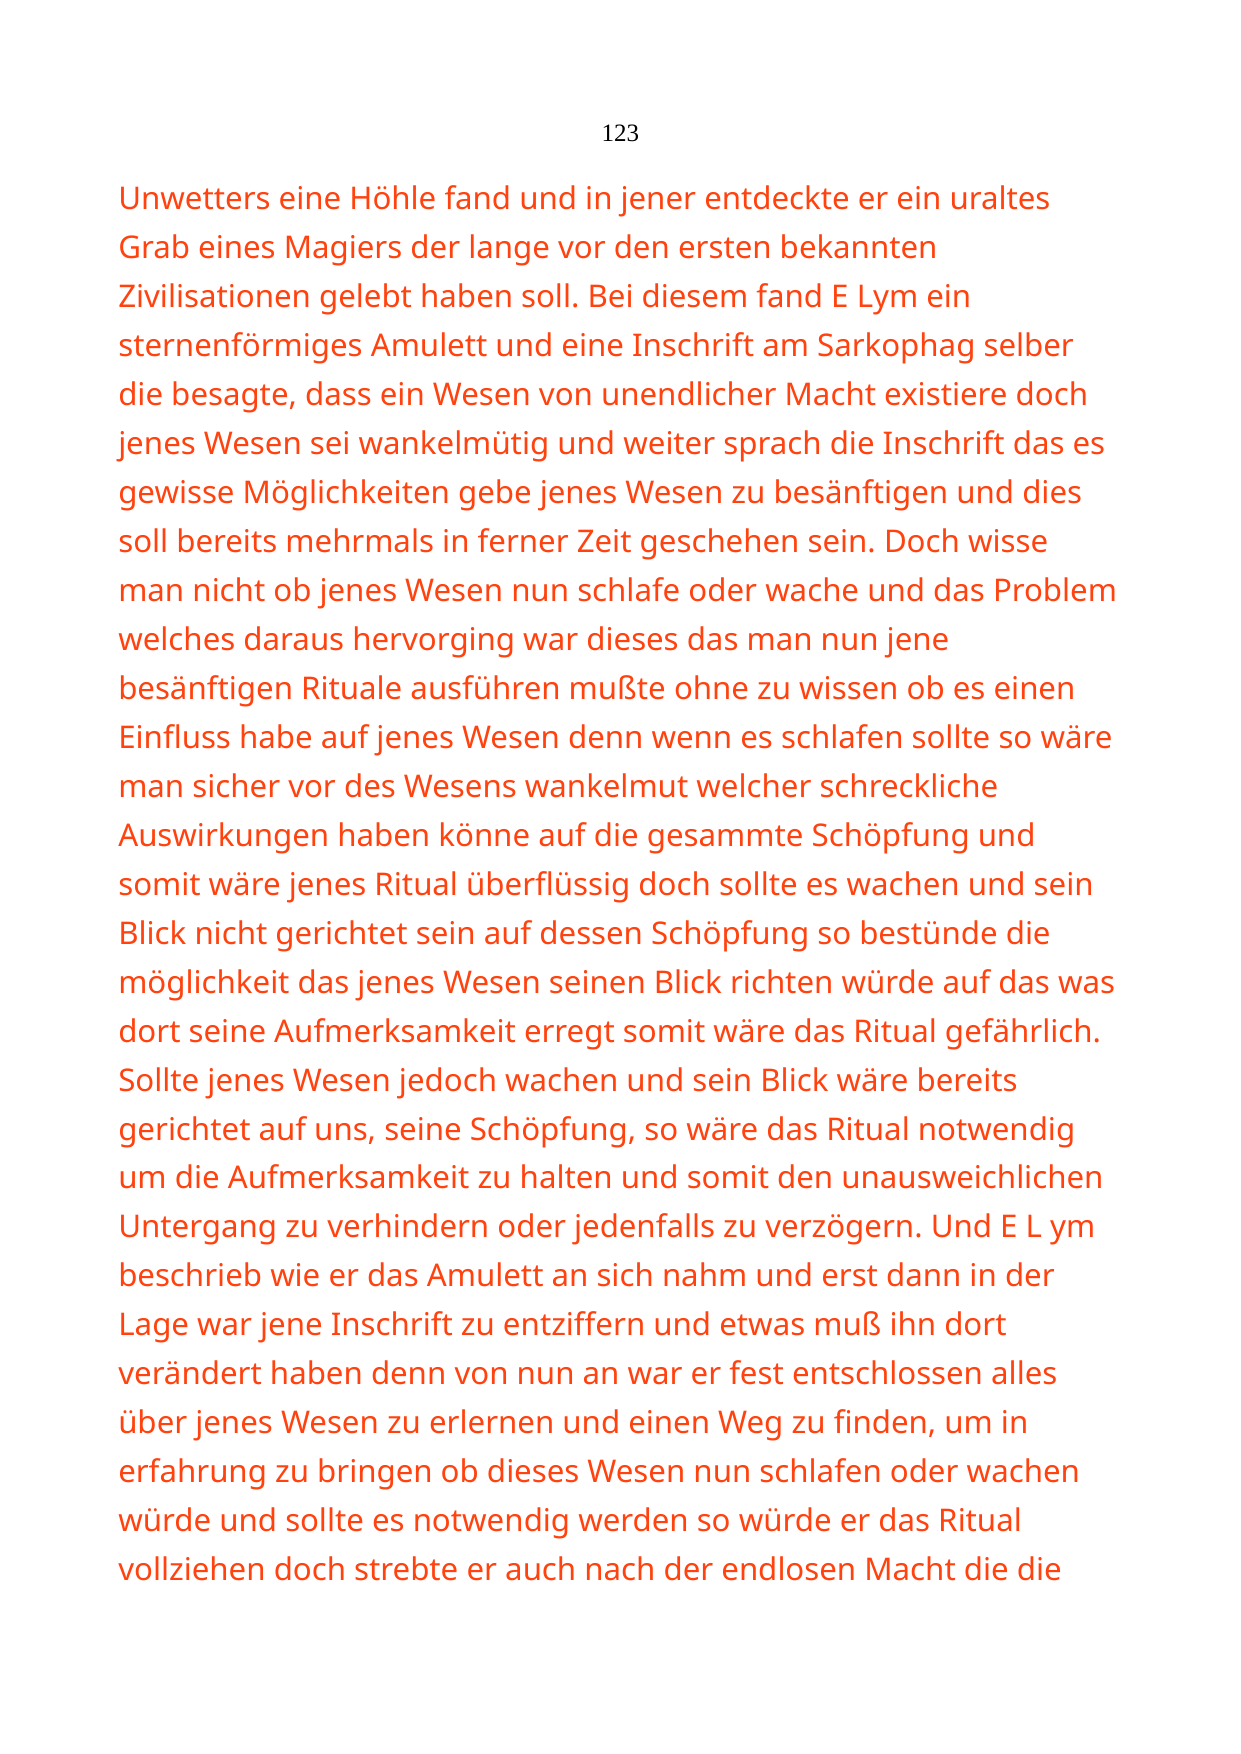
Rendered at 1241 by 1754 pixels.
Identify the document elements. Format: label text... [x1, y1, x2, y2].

text Unwetters eine Höhle fand und in jener entdeckte er ein uraltes Grab eines Magiers der lange vor den ersten bekannten Zivilisationen gelebt haben soll. Bei diesem fand E Lym ein sternenförmiges Amulett und eine Inschrift am Sarkophag selber die besagte, dass ein Wesen von unendlicher Macht existiere doch jenes Wesen sei wankelmütig und weiter sprach die Inschrift das es gewisse Möglichkeiten gebe jenes Wesen zu besänftigen und dies soll bereits mehrmals in ferner Zeit geschehen sein. Doch wisse man nicht ob jenes Wesen nun schlafe oder wache und das Problem welches daraus hervorging war dieses das man nun jene besänftigen Rituale ausführen mußte ohne zu wissen ob es einen Einfluss habe auf jenes Wesen denn wenn es schlafen sollte so wäre man sicher vor des Wesens wankelmut welcher schreckliche Auswirkungen haben könne auf die gesammte Schöpfung und somit wäre jenes Ritual überflüssig doch sollte es wachen und sein Blick nicht gerichtet sein auf dessen Schöpfung so bestünde die möglichkeit das jenes Wesen seinen Blick richten würde auf das was dort seine Aufmerksamkeit erregt somit wäre das Ritual gefährlich. Sollte jenes Wesen jedoch wachen und sein Blick wäre bereits gerichtet auf uns, seine Schöpfung, so wäre das Ritual notwendig um die Aufmerksamkeit zu halten und somit den unausweichlichen Untergang zu verhindern oder jedenfalls zu verzögern. Und E L ym beschrieb wie er das Amulett an sich nahm und erst dann in der Lage war jene Inschrift zu entziffern und etwas muß ihn dort verändert haben denn von nun an war er fest entschlossen alles über jenes Wesen zu erlernen und einen Weg zu finden, um in erfahrung zu bringen ob dieses Wesen nun schlafen oder wachen würde und sollte es notwendig werden so würde er das Ritual vollziehen doch strebte er auch nach der endlosen Macht die die [118, 176, 1122, 1590]
